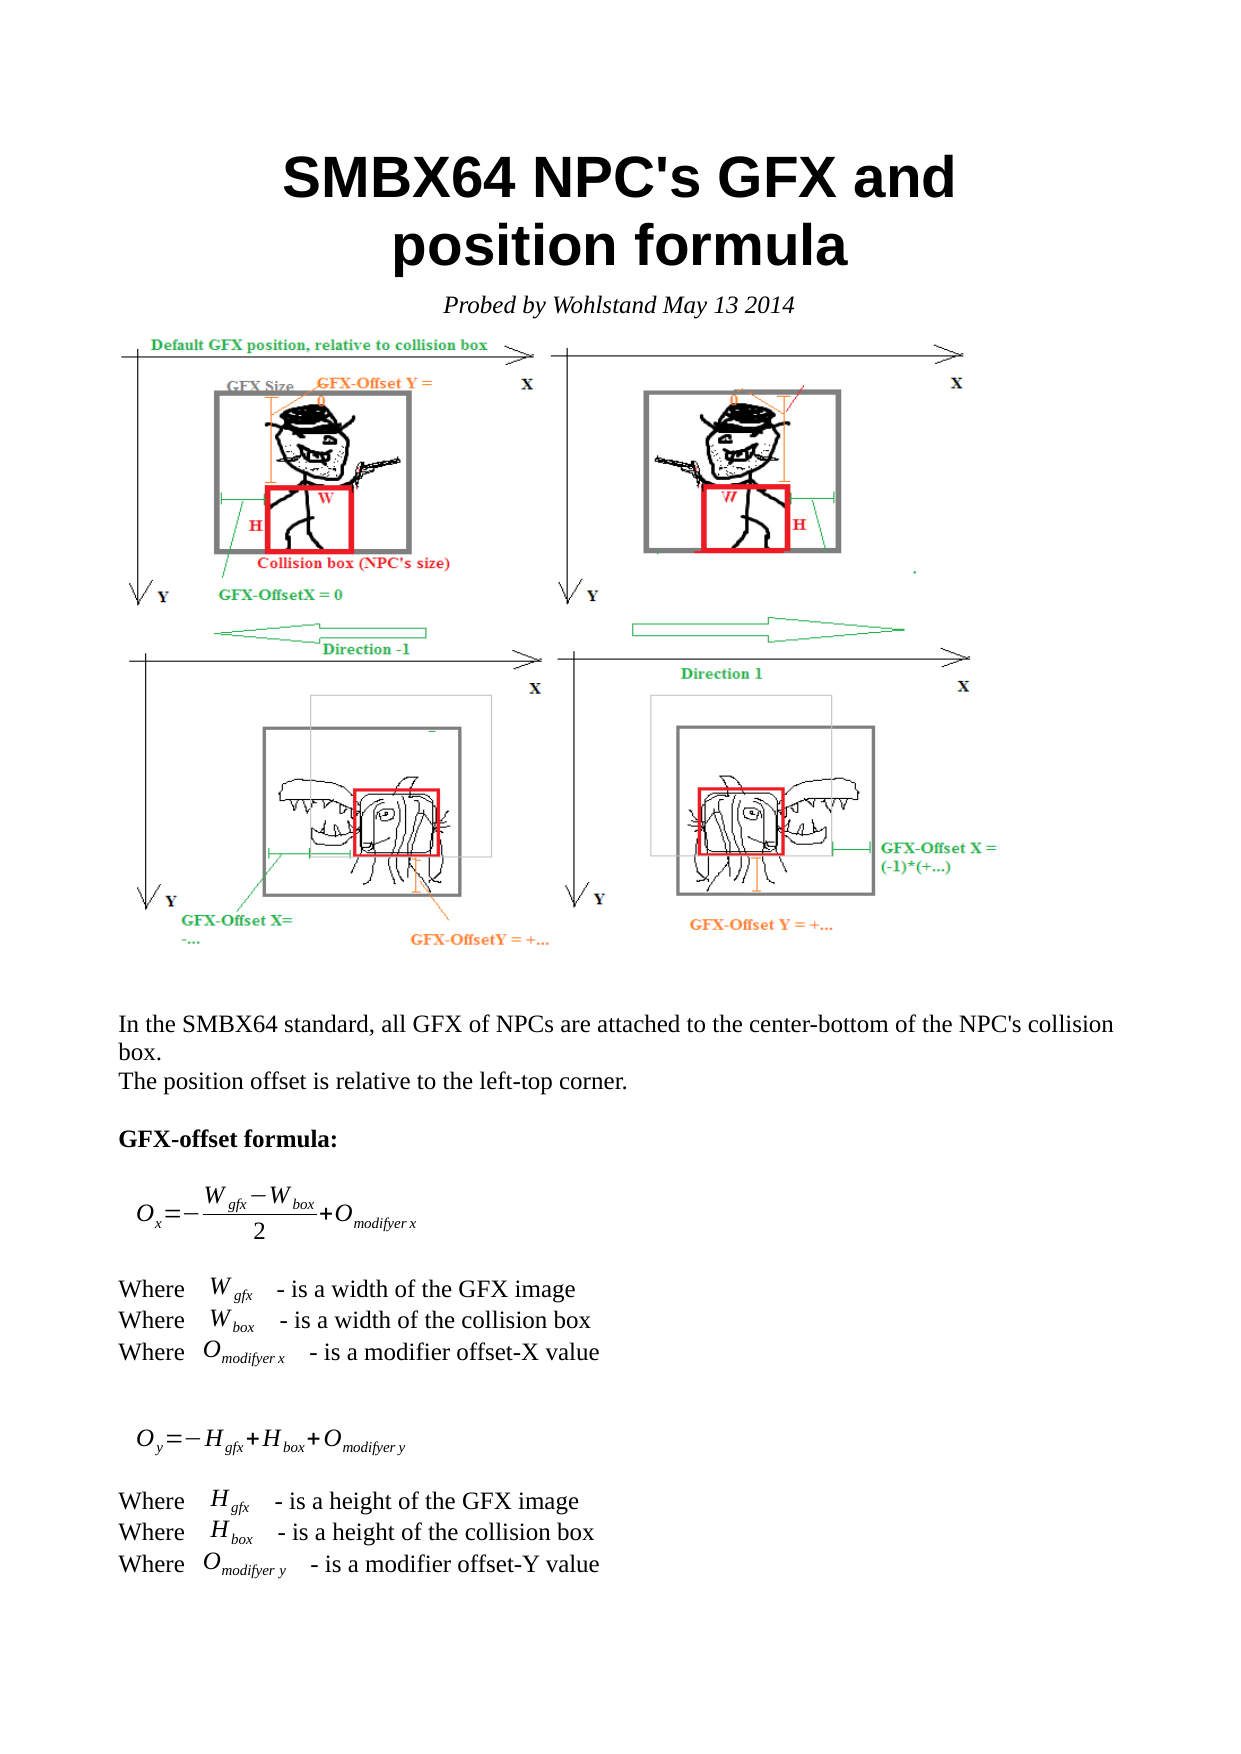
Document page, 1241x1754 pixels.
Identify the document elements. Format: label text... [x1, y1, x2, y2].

text Where - is a height of the collision box [118, 1516, 1122, 1547]
text Where - is a width of the collision box [118, 1304, 1122, 1336]
text GFX-offset formula: [118, 1124, 1122, 1152]
text Probed by Wohlstand May 13 2014 [118, 290, 1122, 318]
text Where - is a modifier offset-Y value [118, 1547, 1122, 1579]
text Where - is a modifier offset-X value [118, 1336, 1122, 1367]
title SMBX64 NPC's GFX and position formula [118, 143, 1122, 277]
text Where - is a height of the GFX image [118, 1485, 1122, 1516]
text In the SMBX64 standard, all GFX of NPCs are attached to the center-bottom of the NPC's collision box. The position offset is relative to the left-top corner. [118, 1009, 1122, 1095]
text Where - is a width of the GFX image [118, 1273, 1122, 1304]
